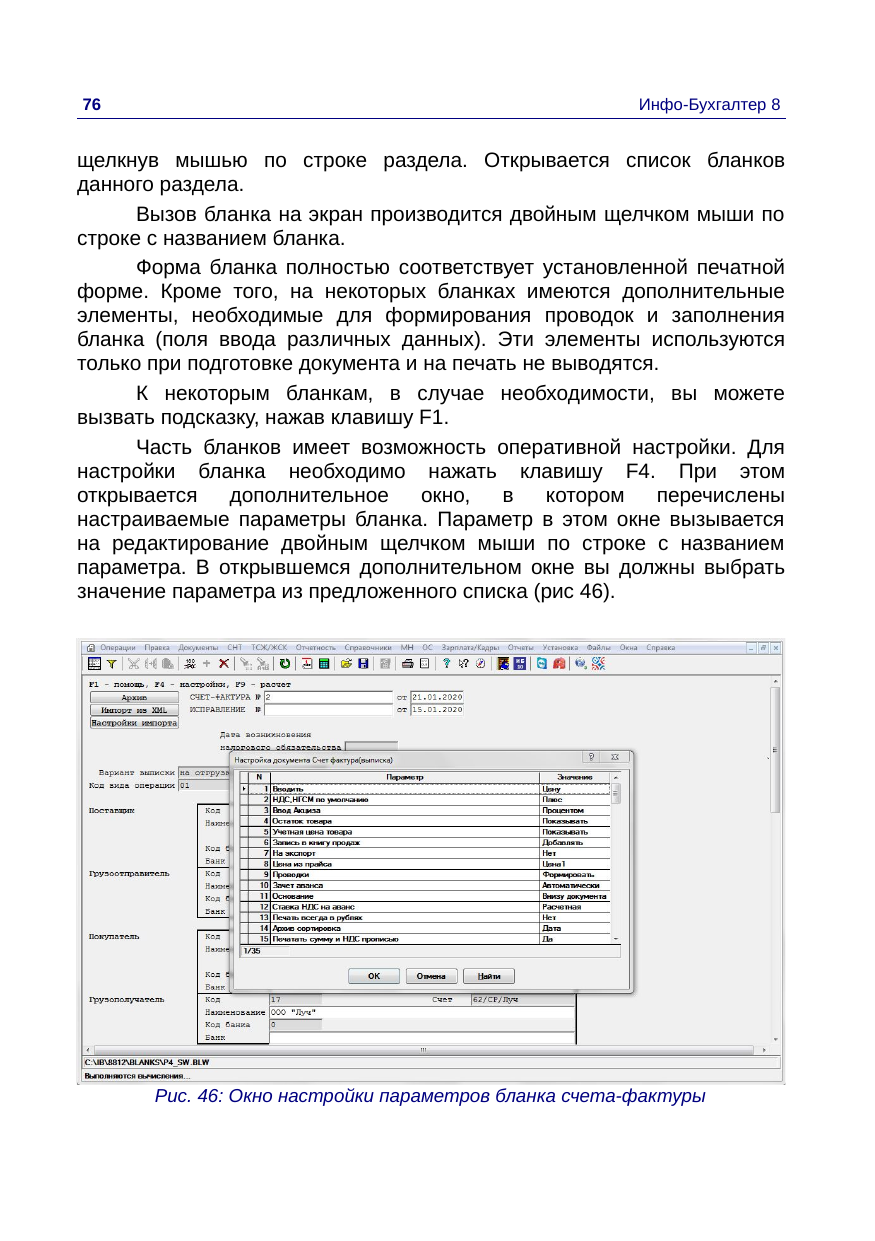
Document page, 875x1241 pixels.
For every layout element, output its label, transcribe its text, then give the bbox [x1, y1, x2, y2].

text Часть бланков имеет возможность оперативной настройки. Для настройки бланка необходимо нажать клавишу F4. При этом открывается дополнительное окно, в котором перечислены настраиваемые параметры бланка. Параметр в этом окне вызывается на редактирование двойным щелчком мыши по строке с названием параметра. В открывшемся дополнительном окне вы должны выбрать значение параметра из предложенного списка (рис 46). [77, 435, 786, 602]
text Вызов бланка на экран производится двойным щелчком мыши по строке с названием бланка. [77, 201, 786, 249]
text щелкнув мышью по строке раздела. Открывается список бланков данного раздела. [77, 147, 786, 195]
text Рис. 46: Окно настройки параметров бланка счета-фактуры [77, 1085, 786, 1107]
picture [76, 638, 786, 1085]
text К некоторым бланкам, в случае необходимости, вы можете вызвать подсказку, нажав клавишу F1. [77, 381, 786, 429]
text Форма бланка полностью соответствует установленной печатной форме. Кроме того, на некоторых бланках имеются дополнительные элементы, необходимые для формирования проводок и заполнения бланка (поля ввода различных данных). Эти элементы используются только при подготовке документа и на печать не выводятся. [77, 255, 786, 375]
